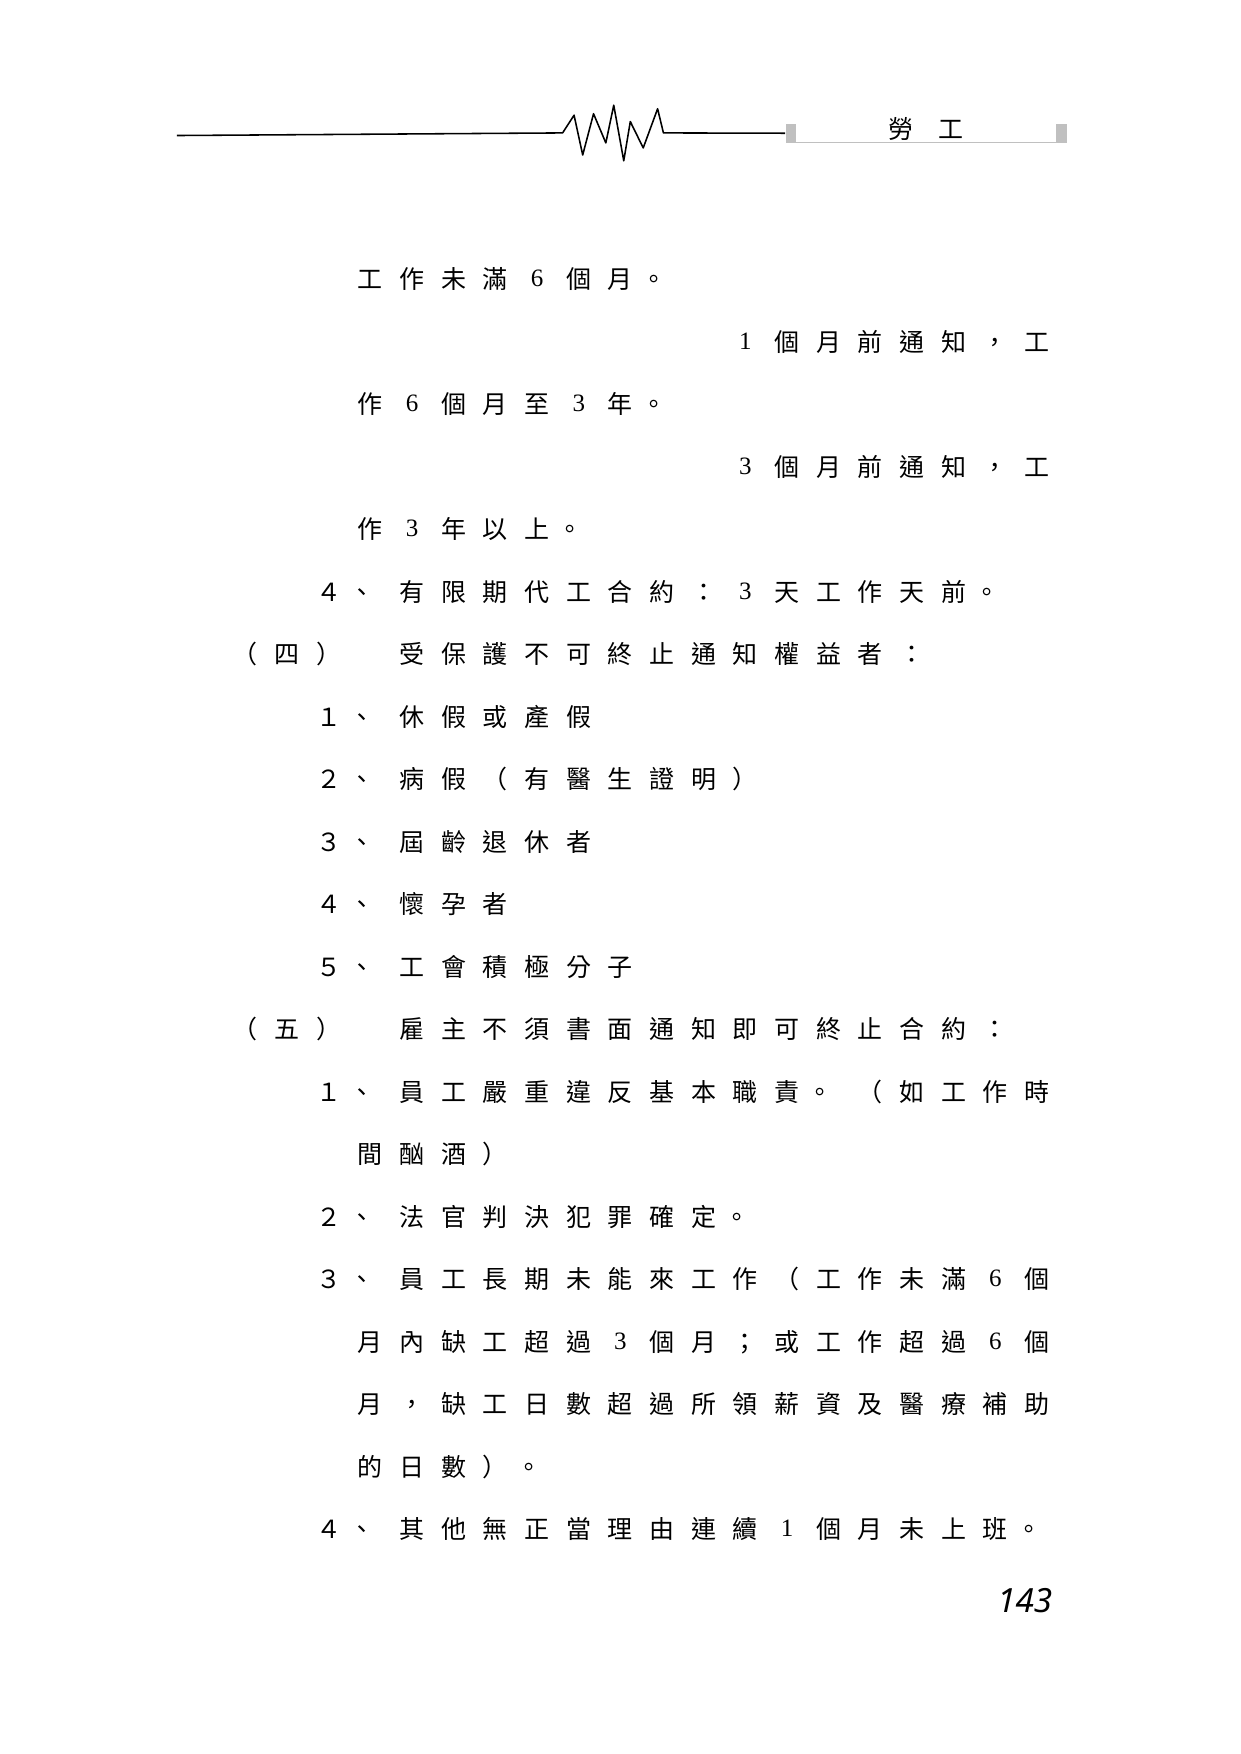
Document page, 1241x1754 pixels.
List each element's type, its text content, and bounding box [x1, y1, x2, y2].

text 3個月前通知，工作3年以上。 [281, 424, 1058, 549]
text １、休假或產假 [281, 674, 1058, 736]
text （五） 雇主不須書面通知即可終止合約： [207, 986, 1058, 1049]
text ３、屆齡退休者 [281, 799, 1058, 861]
text ５、工會積極分子 [281, 924, 1058, 986]
text ２、病假（有醫生證明） [281, 736, 1058, 799]
text （四） 受保護不可終止通知權益者： [207, 611, 1058, 674]
text ４、有限期代工合約：3天工作天前。 [281, 549, 1058, 611]
text ３、員工長期未能來工作（工作未滿6個月內缺工超過3個月；或工作超過6個月，缺工日數超過所領薪資及醫療補助的日數）。 [281, 1236, 1058, 1486]
text ２、法官判決犯罪確定。 [281, 1174, 1058, 1236]
text ４、懷孕者 [281, 861, 1058, 924]
text 1個月前通知，工作6個月至3年。 [281, 299, 1058, 424]
text ４、其他無正當理由連續1個月未上班。 [281, 1486, 1058, 1549]
text １、員工嚴重違反基本職責。（如工作時間酗酒） [281, 1049, 1058, 1174]
text 工作未滿6個月。 [281, 236, 1058, 299]
